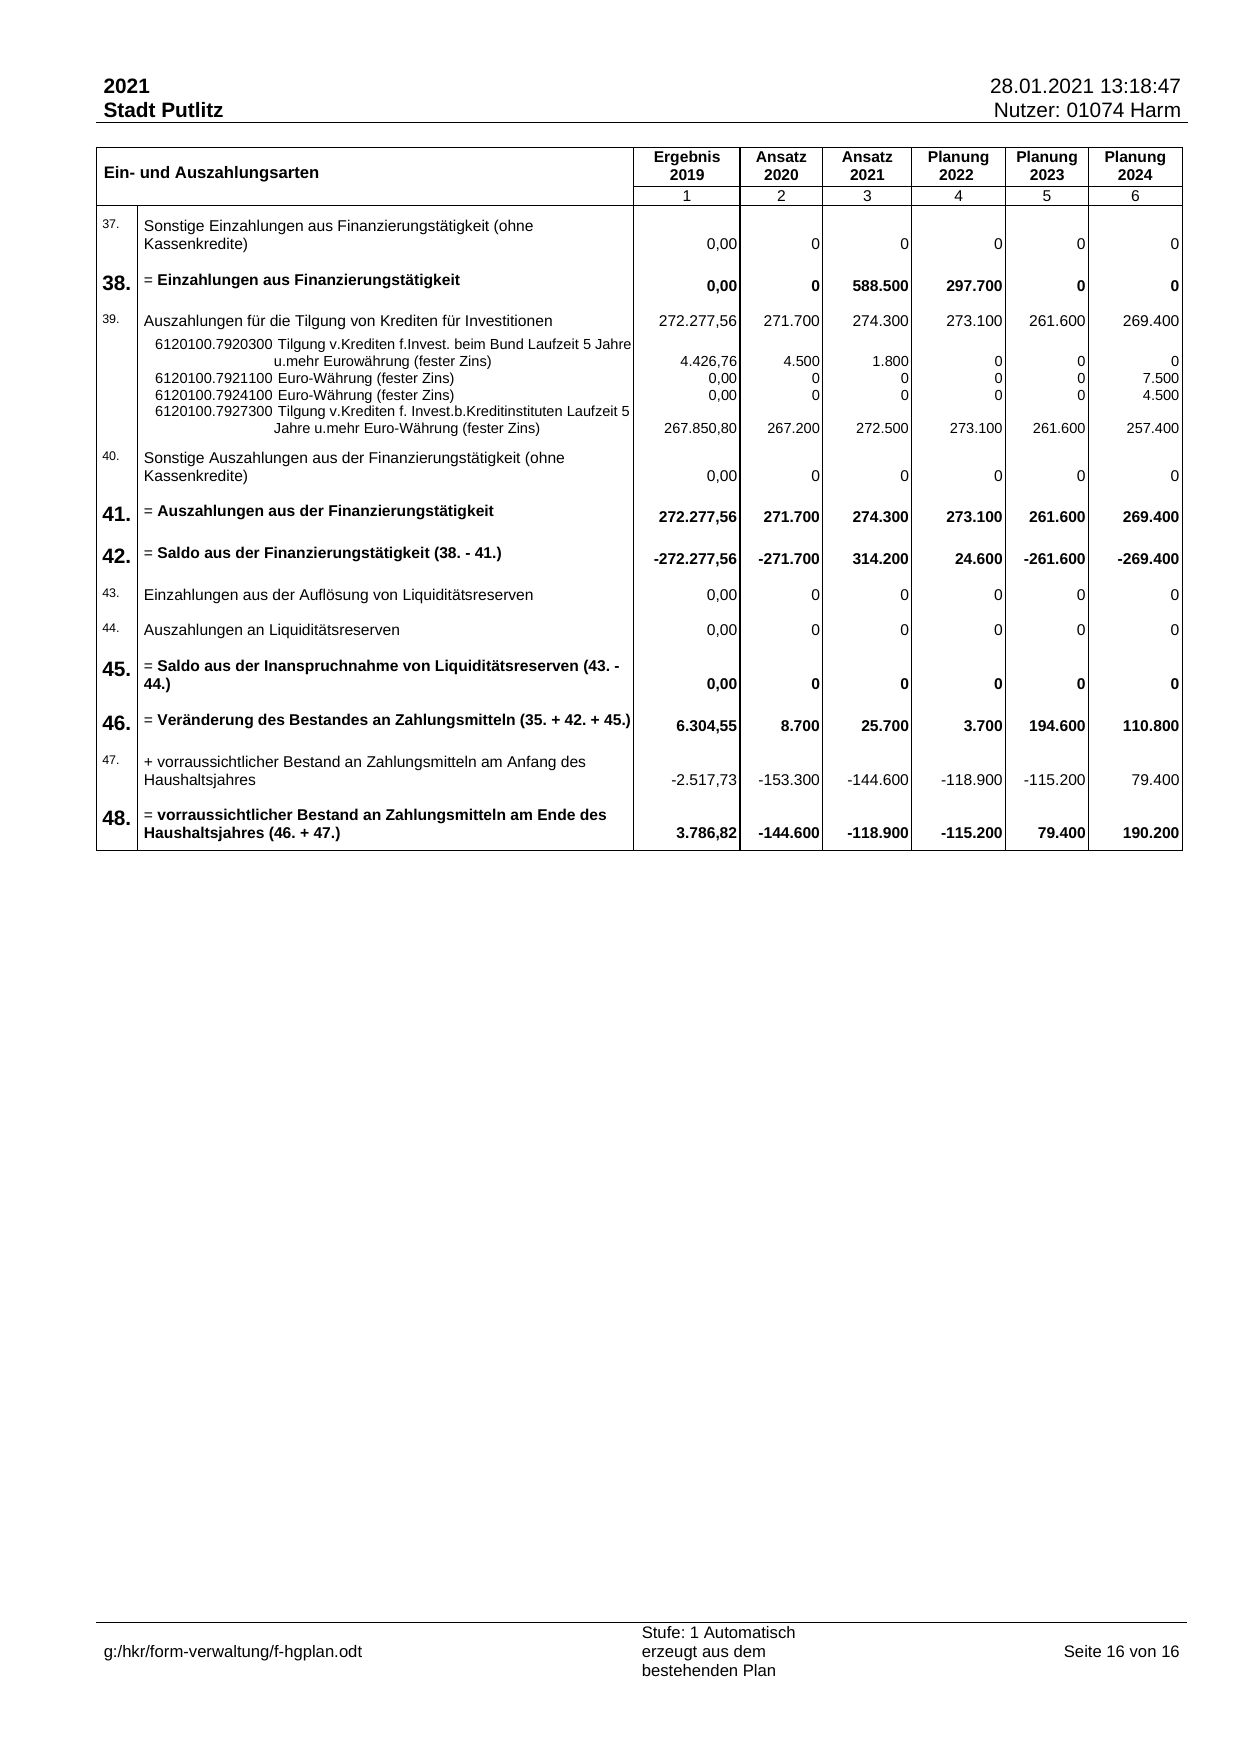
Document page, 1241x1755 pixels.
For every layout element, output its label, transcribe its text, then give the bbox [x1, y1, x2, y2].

table_cell 0 [912, 645, 1005, 699]
table_cell 79.400 [1006, 794, 1088, 848]
table_cell 0 [1089, 574, 1182, 609]
table_cell 0 [1089, 259, 1182, 300]
table_cell 190.200 [1089, 794, 1182, 848]
table_cell 272.277,56 [634, 300, 739, 336]
table_cell 0,00 [634, 370, 739, 386]
table_cell 0 [741, 259, 822, 300]
table_cell 110.800 [1089, 699, 1182, 741]
table_cell 46. [97, 699, 137, 741]
table_cell 0 [823, 386, 911, 403]
table_cell 0 [1089, 336, 1182, 369]
table_cell -118.900 [912, 741, 1005, 794]
table_cell 271.700 [741, 490, 822, 532]
table_cell 273.100 [912, 403, 1005, 437]
table_cell 3.700 [912, 699, 1005, 741]
table_cell Auszahlungen für die Tilgung von Krediten für Investitionen [138, 300, 633, 336]
table_cell 1.800 [823, 336, 911, 369]
table_cell 269.400 [1089, 490, 1182, 532]
table_cell Tilgung v.Krediten f. Invest.b.Kreditinstituten Laufzeit 5 Jahre u.mehr Euro-Währung (fester Zins) [273, 403, 633, 437]
table_cell 42. [97, 532, 137, 574]
table_cell Sonstige Auszahlungen aus der Finanzierungstätigkeit (ohne Kassenkredite) [138, 437, 633, 490]
table_cell 25.700 [823, 699, 911, 741]
table_cell -144.600 [823, 741, 911, 794]
table_cell 267.200 [741, 403, 822, 437]
table_header Planung 2024 [1089, 148, 1182, 186]
table_cell Einzahlungen aus der Auflösung von Liquiditätsreserven [138, 574, 633, 609]
table_header Planung 2023 [1006, 148, 1088, 186]
table_cell 0,00 [634, 437, 739, 490]
table_cell 0 [1006, 336, 1088, 369]
table_cell 273.100 [912, 490, 1005, 532]
table_cell Euro-Währung (fester Zins) [273, 370, 633, 386]
table_cell 0 [823, 645, 911, 699]
table_cell 273.100 [912, 300, 1005, 336]
table_header Ein- und Auszahlungsarten [97, 148, 633, 205]
table_cell 39. [97, 300, 137, 336]
table_cell 194.600 [1006, 699, 1088, 741]
table_cell 6120100.7921100 [138, 370, 273, 386]
table_cell Tilgung v.Krediten f.Invest. beim Bund Laufzeit 5 Jahre u.mehr Eurowährung (fester Zins) [273, 336, 633, 369]
table_header Ansatz 2020 [741, 148, 822, 186]
table_cell 0 [912, 609, 1005, 645]
table_cell 4.500 [1089, 386, 1182, 403]
table_cell 0 [1089, 206, 1182, 258]
table_cell 4 [912, 187, 1005, 205]
table_cell -261.600 [1006, 532, 1088, 574]
table_cell -271.700 [741, 532, 822, 574]
table_cell = Saldo aus der Finanzierungstätigkeit (38. - 41.) [138, 532, 633, 574]
table_cell 0 [741, 206, 822, 258]
table_cell 0,00 [634, 386, 739, 403]
table_cell = Veränderung des Bestandes an Zahlungsmitteln (35. + 42. + 45.) [138, 699, 633, 741]
table_cell -115.200 [912, 794, 1005, 848]
table_cell 0 [1006, 437, 1088, 490]
table_cell 272.277,56 [634, 490, 739, 532]
table_cell 3.786,82 [634, 794, 739, 848]
table_cell 0 [1006, 386, 1088, 403]
table_cell 1 [634, 187, 739, 205]
table_cell 272.500 [823, 403, 911, 437]
table_cell 0 [1006, 259, 1088, 300]
table_cell [97, 370, 137, 386]
table_cell 0 [823, 609, 911, 645]
table_cell 6120100.7920300 [138, 336, 273, 369]
table_cell 0 [741, 370, 822, 386]
table_cell 0 [1006, 609, 1088, 645]
table_cell [97, 336, 137, 369]
table_cell 274.300 [823, 490, 911, 532]
table_cell 40. [97, 437, 137, 490]
table_cell 0 [741, 386, 822, 403]
table_cell 0 [1006, 206, 1088, 258]
table_cell 0,00 [634, 259, 739, 300]
table_cell 0 [1089, 609, 1182, 645]
table_cell 6120100.7927300 [138, 403, 273, 437]
table_cell -153.300 [741, 741, 822, 794]
table_cell 261.600 [1006, 490, 1088, 532]
table_cell 79.400 [1089, 741, 1182, 794]
table_cell 588.500 [823, 259, 911, 300]
table_cell 3 [823, 187, 911, 205]
table_cell -269.400 [1089, 532, 1182, 574]
table_cell 0 [912, 437, 1005, 490]
table_cell 0,00 [634, 206, 739, 258]
table_cell 0 [912, 206, 1005, 258]
table_cell 0 [912, 336, 1005, 369]
table_cell Sonstige Einzahlungen aus Finanzierungstätigkeit (ohne Kassenkredite) [138, 206, 633, 258]
table_cell 297.700 [912, 259, 1005, 300]
table_cell -2.517,73 [634, 741, 739, 794]
table_cell 0 [1006, 645, 1088, 699]
table_cell 24.600 [912, 532, 1005, 574]
table_cell 7.500 [1089, 370, 1182, 386]
table_cell Euro-Währung (fester Zins) [273, 386, 633, 403]
table_cell -144.600 [741, 794, 822, 848]
table_cell 0 [912, 370, 1005, 386]
table_cell 0 [823, 437, 911, 490]
table_cell 6120100.7924100 [138, 386, 273, 403]
table_cell 6.304,55 [634, 699, 739, 741]
table_cell 274.300 [823, 300, 911, 336]
table_cell 4.500 [741, 336, 822, 369]
table_cell 41. [97, 490, 137, 532]
table_cell 0 [823, 370, 911, 386]
table_cell 0 [1089, 437, 1182, 490]
table_cell 5 [1006, 187, 1088, 205]
table_cell 0 [741, 437, 822, 490]
table_cell = Einzahlungen aus Finanzierungstätigkeit [138, 259, 633, 300]
table_cell 0,00 [634, 574, 739, 609]
table_cell 48. [97, 794, 137, 848]
table_cell -115.200 [1006, 741, 1088, 794]
table_cell = Auszahlungen aus der Finanzierungstätigkeit [138, 490, 633, 532]
table_header Ansatz 2021 [823, 148, 911, 186]
table_cell 257.400 [1089, 403, 1182, 437]
table_cell 314.200 [823, 532, 911, 574]
table_cell 47. [97, 741, 137, 794]
table_cell 43. [97, 574, 137, 609]
table_cell 261.600 [1006, 300, 1088, 336]
table_cell 271.700 [741, 300, 822, 336]
table_header Ergebnis 2019 [634, 148, 739, 186]
table_cell 0,00 [634, 609, 739, 645]
table_cell [97, 403, 137, 437]
table_cell [97, 386, 137, 403]
table_cell -272.277,56 [634, 532, 739, 574]
table_cell 269.400 [1089, 300, 1182, 336]
table_cell 37. [97, 206, 137, 258]
table_header Planung 2022 [912, 148, 1005, 186]
table_cell Auszahlungen an Liquiditätsreserven [138, 609, 633, 645]
table_cell + vorraussichtlicher Bestand an Zahlungsmitteln am Anfang des Haushaltsjahres [138, 741, 633, 794]
table_cell 0 [741, 645, 822, 699]
table_cell 0 [1006, 370, 1088, 386]
table_cell 267.850,80 [634, 403, 739, 437]
table_cell 0,00 [634, 645, 739, 699]
table_cell 4.426,76 [634, 336, 739, 369]
table_cell 6 [1089, 187, 1182, 205]
table_cell 0 [741, 574, 822, 609]
table_cell 0 [912, 386, 1005, 403]
table_cell 0 [823, 206, 911, 258]
table_cell = vorraussichtlicher Bestand an Zahlungsmitteln am Ende des Haushaltsjahres (46. + 47.) [138, 794, 633, 848]
table_cell 261.600 [1006, 403, 1088, 437]
table_cell -118.900 [823, 794, 911, 848]
table_cell 45. [97, 645, 137, 699]
table_cell 0 [1006, 574, 1088, 609]
table_cell 2 [741, 187, 822, 205]
table_cell 8.700 [741, 699, 822, 741]
table_cell 0 [1089, 645, 1182, 699]
table_cell 0 [823, 574, 911, 609]
table_cell 0 [741, 609, 822, 645]
table_cell 38. [97, 259, 137, 300]
table_cell 0 [912, 574, 1005, 609]
table_cell 44. [97, 609, 137, 645]
table_cell = Saldo aus der Inanspruchnahme von Liquiditätsreserven (43. - 44.) [138, 645, 633, 699]
